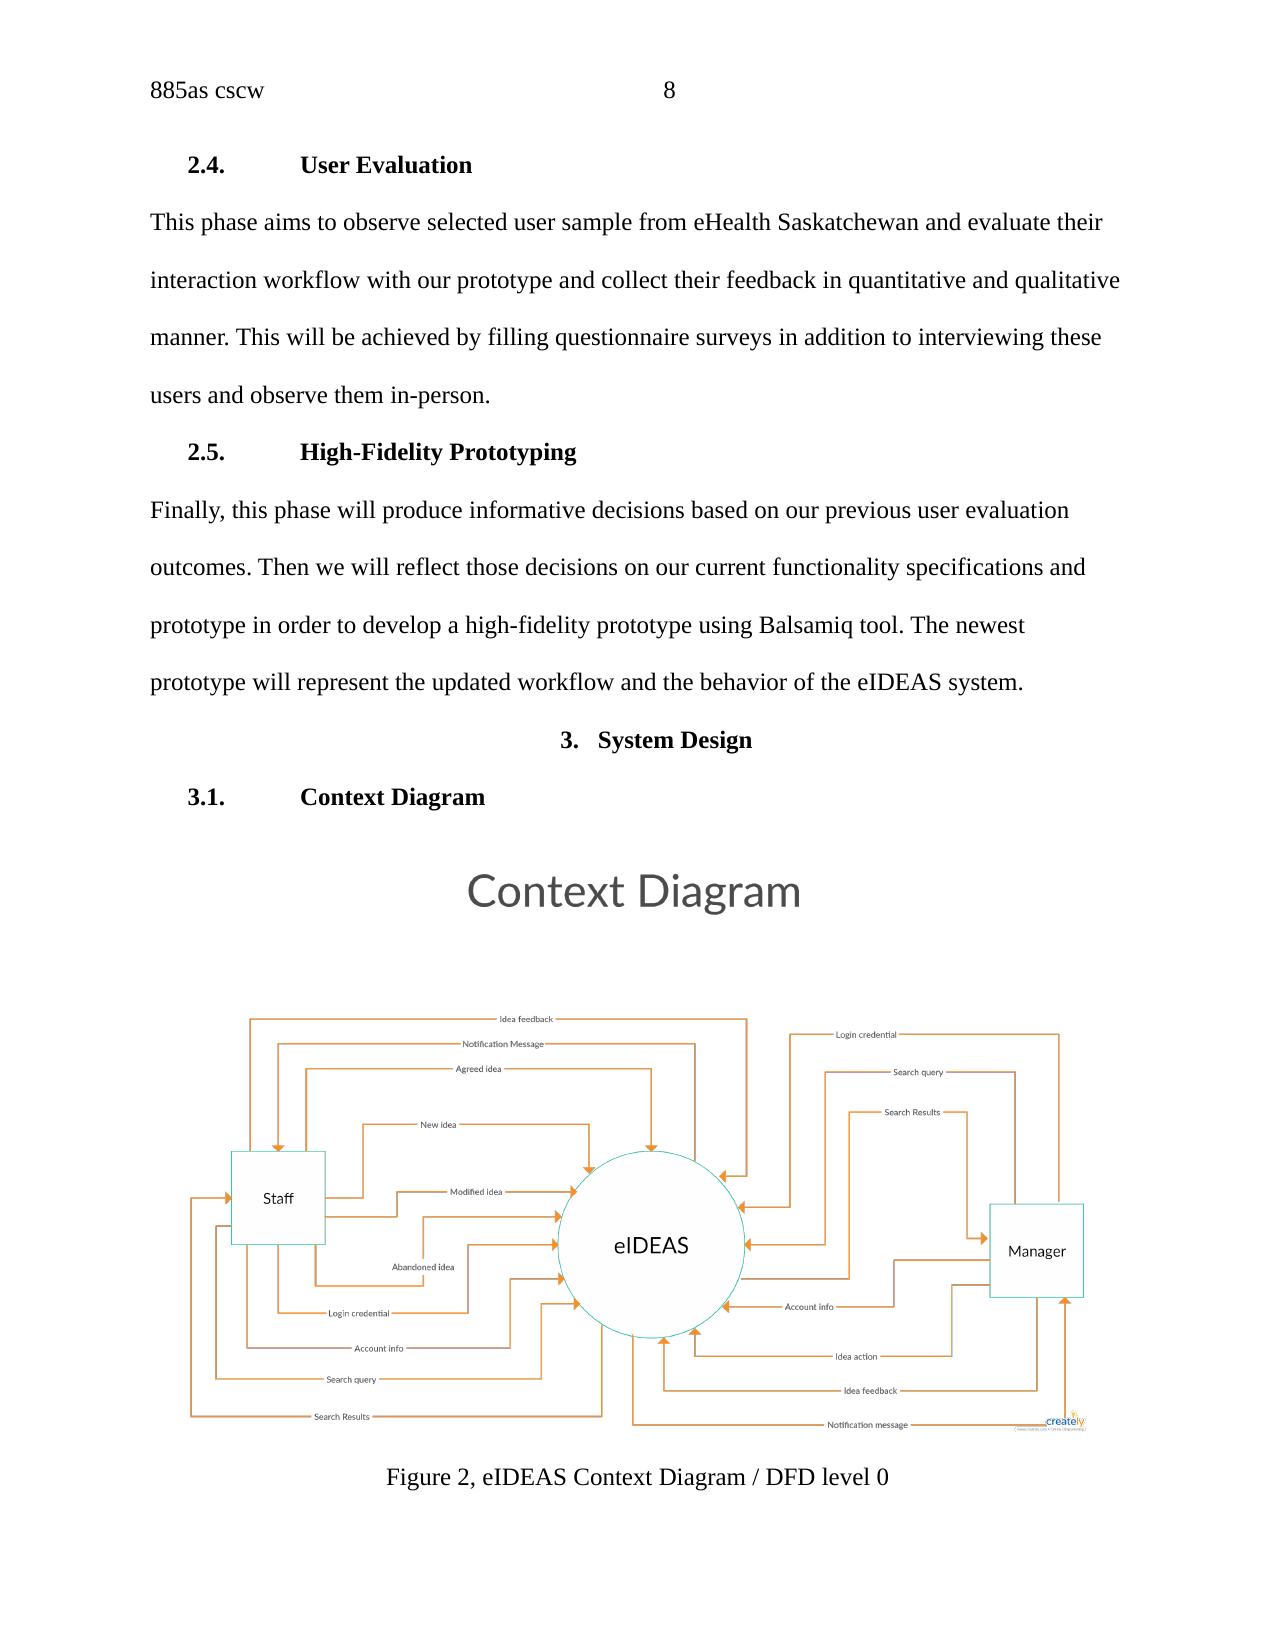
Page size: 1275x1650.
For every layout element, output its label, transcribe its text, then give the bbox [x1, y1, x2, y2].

text This phase aims to observe selected user sample from eHealth Saskatchewan and evaluate their interaction workflow with our prototype and collect their feedback in quantitative and qualitative manner. This will be achieved by filling questionnaire surveys in addition to interviewing these users and observe them in-person. [150, 207, 1125, 409]
subtitle High-Fidelity Prototyping [187, 437, 1125, 466]
text Figure 2, eIDEAS Context Diagram / DFD level 0 [150, 1462, 1125, 1491]
subtitle User Evaluation [187, 150, 1125, 179]
subtitle System Design [187, 725, 1125, 754]
text Finally, this phase will produce informative decisions based on our previous user evaluation outcomes. Then we will reflect those decisions on our current functionality specifications and prototype in order to develop a high-fidelity prototype using Balsamiq tool. The newest prototype will represent the updated workflow and the behavior of the eIDEAS system. [150, 495, 1125, 696]
subtitle Context Diagram [187, 782, 1125, 811]
picture [187, 840, 1088, 1434]
